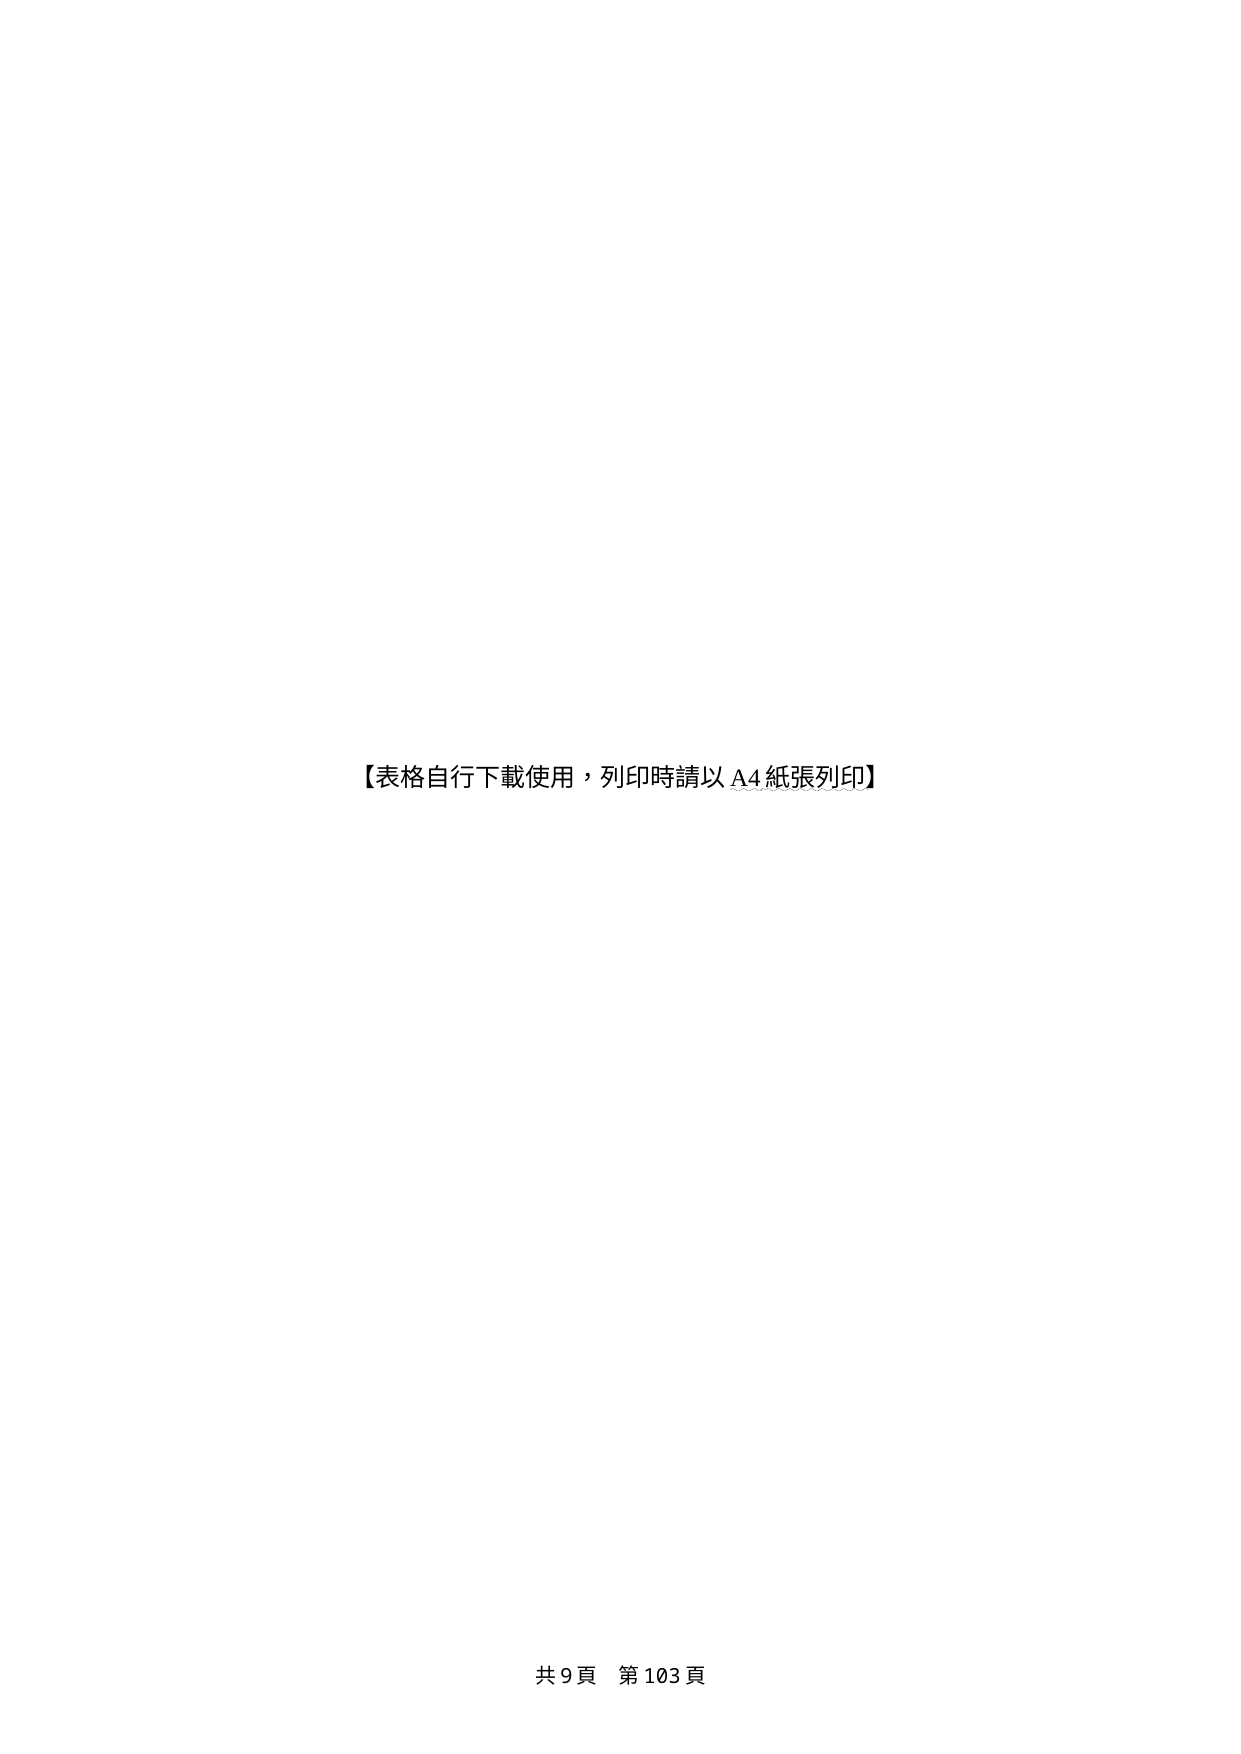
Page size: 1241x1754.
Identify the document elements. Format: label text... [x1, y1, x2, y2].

text 【表格自行下載使用，列印時請以A4紙張列印】 [118, 734, 1122, 797]
